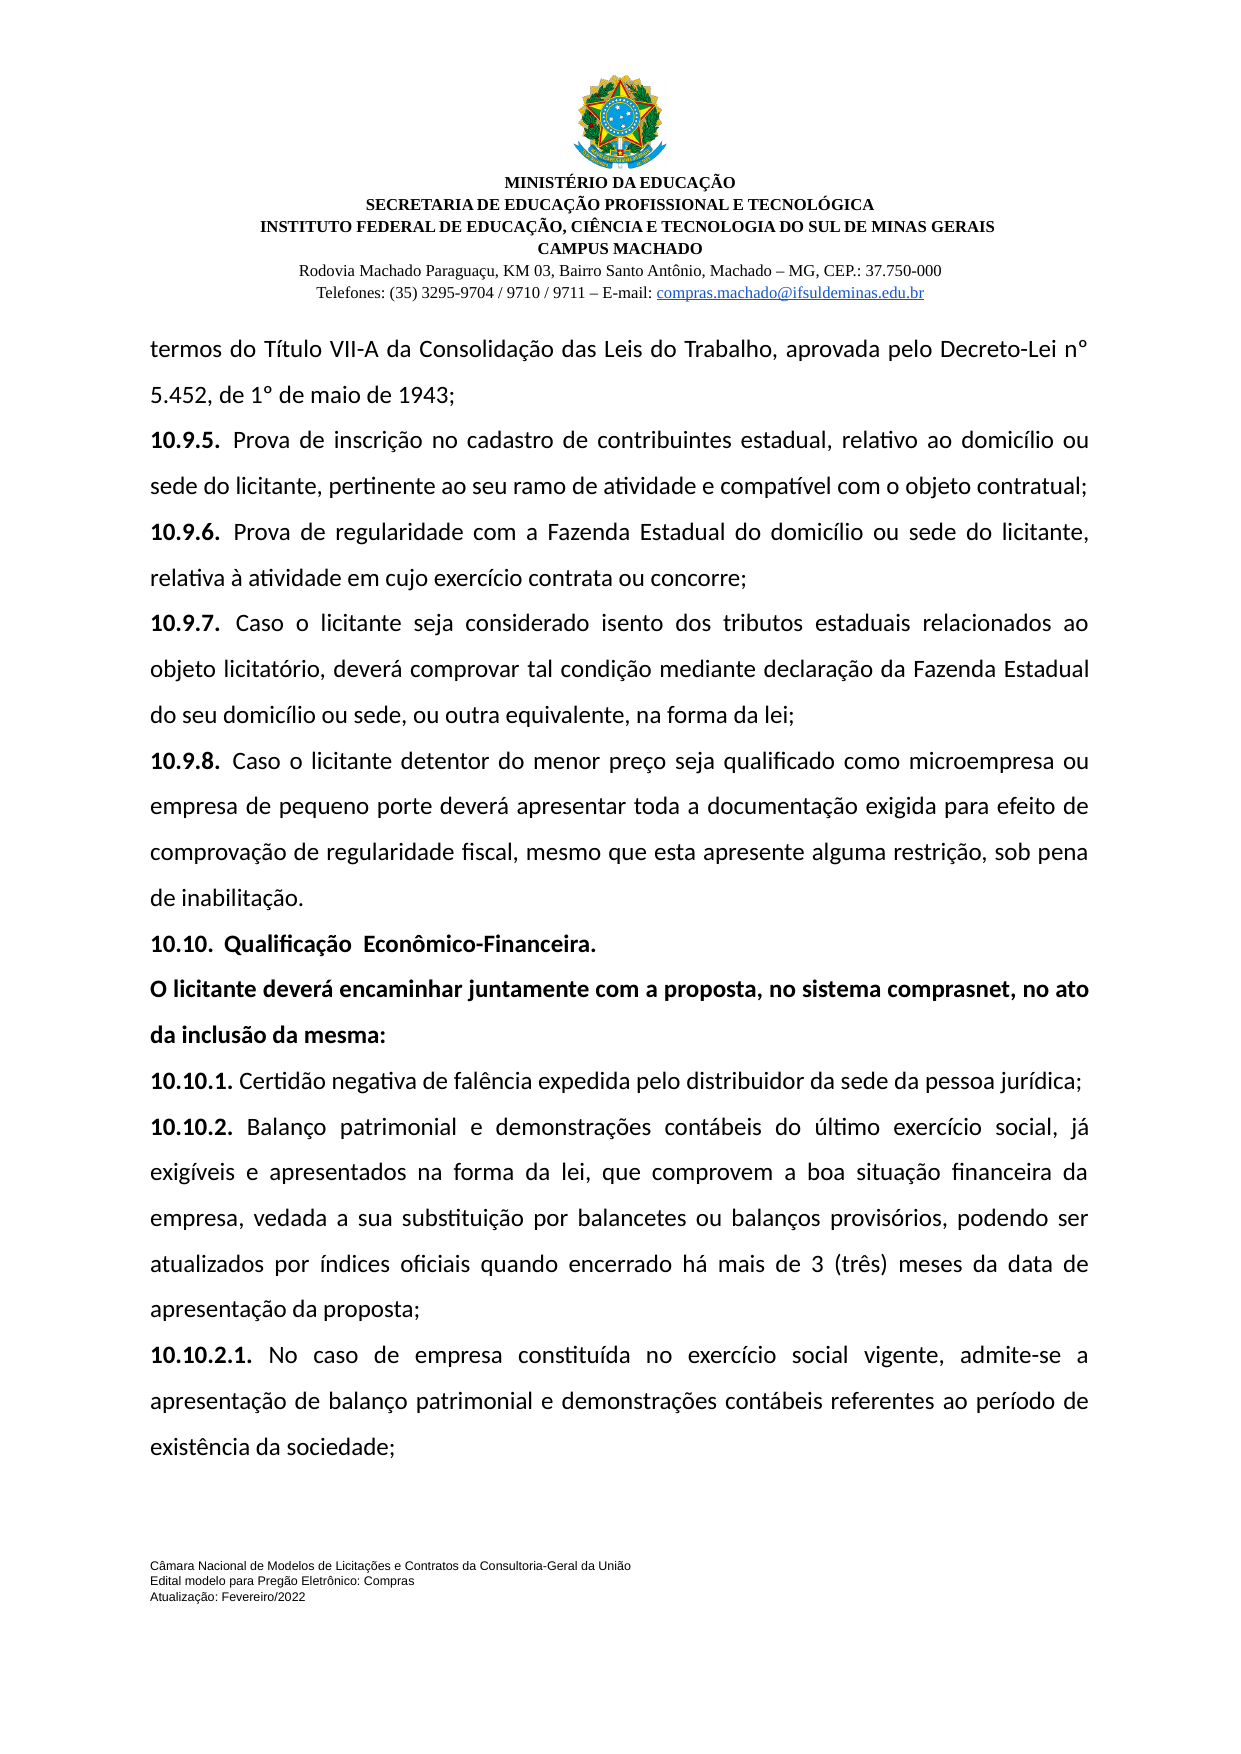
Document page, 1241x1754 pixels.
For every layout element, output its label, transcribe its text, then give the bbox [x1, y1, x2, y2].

text 10.9.6. Prova de regularidade com a Fazenda Estadual do domicílio ou sede do licitante, relativa à atividade em cujo exercício contrata ou concorre; [150, 516, 1090, 592]
text termos do Título VII-A da Consolidação das Leis do Trabalho, aprovada pelo Decreto-Lei nº 5.452, de 1º de maio de 1943; [150, 333, 1090, 409]
text 10.9.7. Caso o licitante seja considerado isento dos tributos estaduais relacionados ao objeto licitatório, deverá comprovar tal condição mediante declaração da Fazenda Estadual do seu domicílio ou sede, ou outra equivalente, na forma da lei; [150, 608, 1090, 729]
text O licitante deverá encaminhar juntamente com a proposta, no sistema comprasnet, no ato da inclusão da mesma: [150, 973, 1090, 1050]
text 10.10.1. Certidão negativa de falência expedida pelo distribuidor da sede da pessoa jurídica; [150, 1065, 1090, 1095]
picture [613, 164, 628, 169]
text 10.10. Qualificação Econômico-Financeira. [150, 928, 1090, 958]
text 10.9.5. Prova de inscrição no cadastro de contribuintes estadual, relativo ao domicílio ou sede do licitante, pertinente ao seu ramo de atividade e compatível com o objeto contratual; [150, 425, 1090, 501]
text 10.10.2. Balanço patrimonial e demonstrações contábeis do último exercício social, já exigíveis e apresentados na forma da lei, que comprovem a boa situação financeira da empresa, vedada a sua substituição por balancetes ou balanços provisórios, podendo ser atualizados por índices oficiais quando encerrado há mais de 3 (três) meses da data de apresentação da proposta; [150, 1111, 1090, 1324]
picture [639, 150, 650, 156]
text 10.9.8. Caso o licitante detentor do menor preço seja qualificado como microempresa ou empresa de pequeno porte deverá apresentar toda a documentação exigida para efeito de comprovação de regularidade fiscal, mesmo que esta apresente alguma restrição, sob pena de inabilitação. [150, 745, 1090, 912]
picture [573, 75, 667, 169]
text 10.10.2.1. No caso de empresa constituída no exercício social vigente, admite-se a apresentação de balanço patrimonial e demonstrações contábeis referentes ao período de existência da sociedade; [150, 1339, 1090, 1461]
